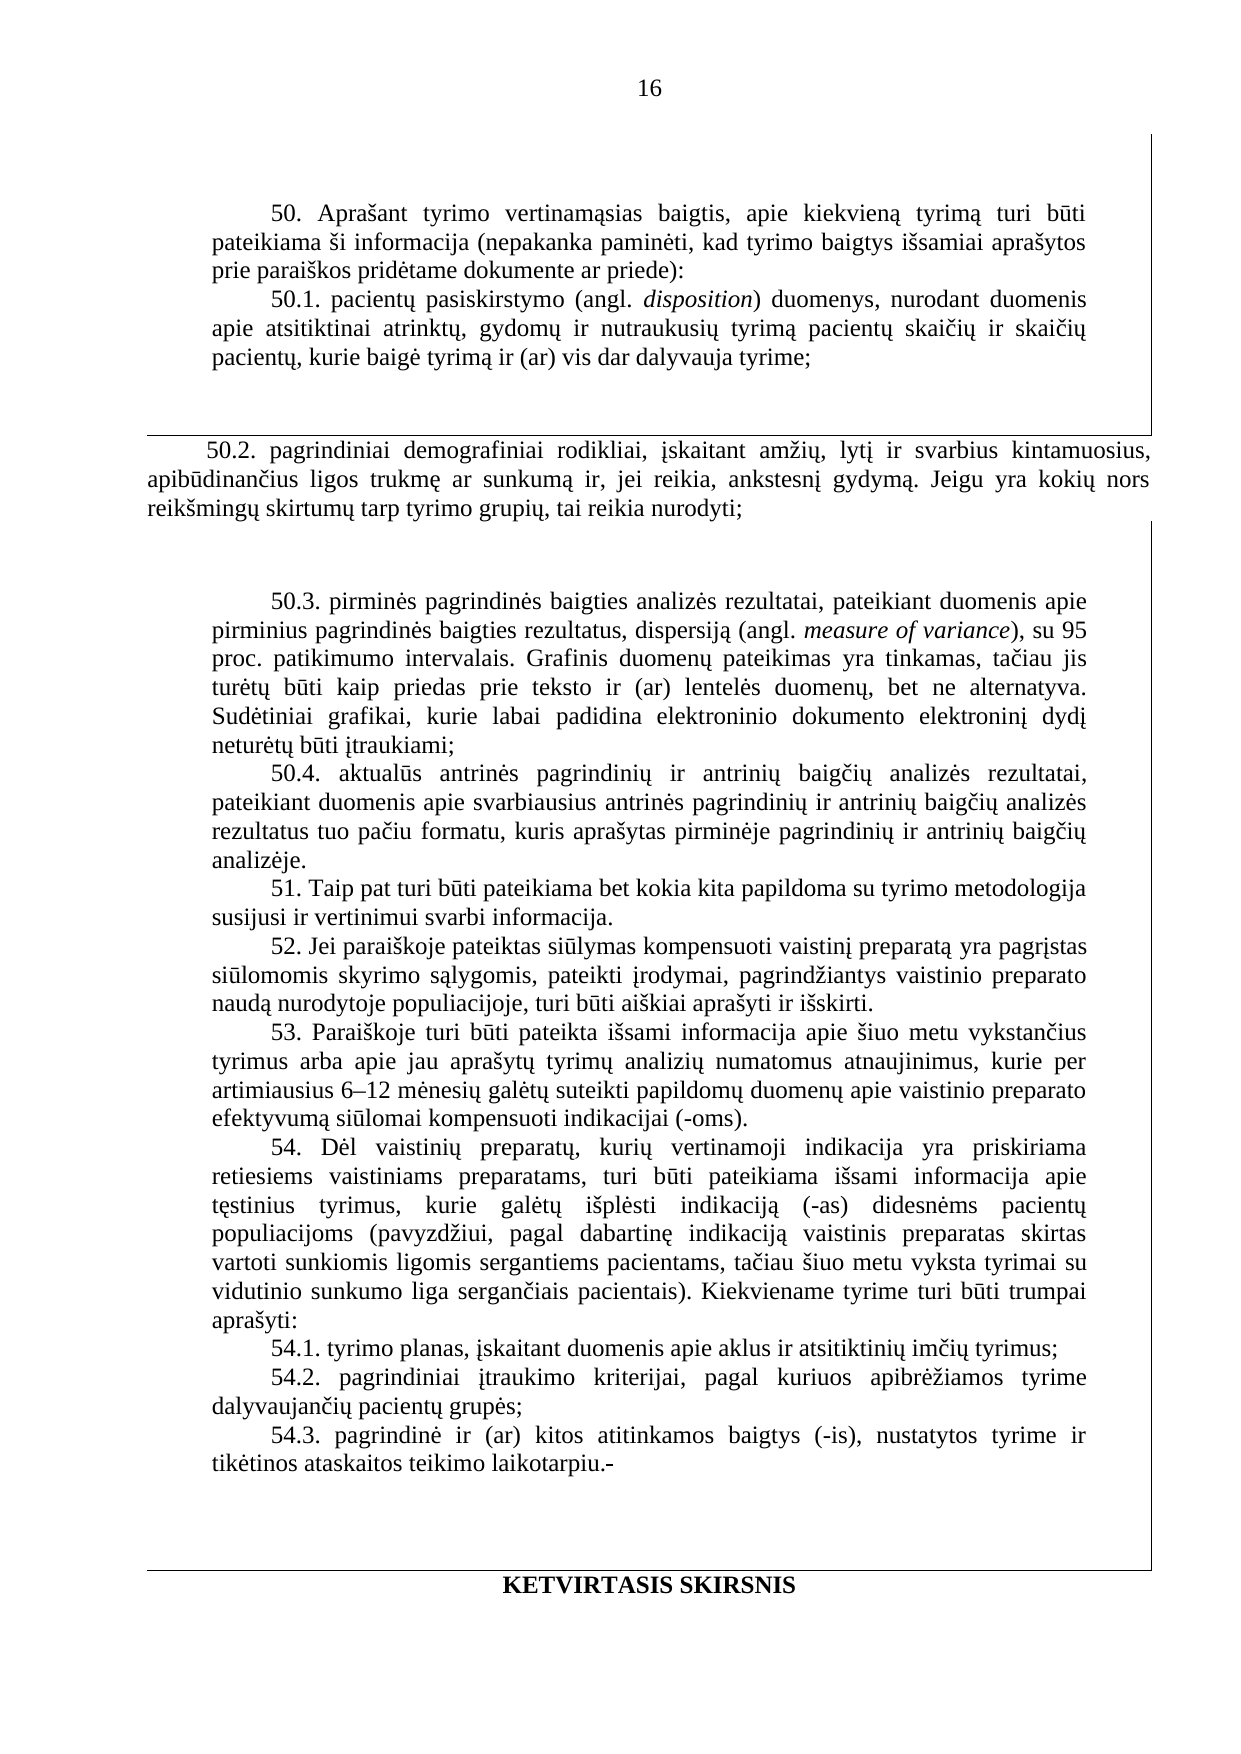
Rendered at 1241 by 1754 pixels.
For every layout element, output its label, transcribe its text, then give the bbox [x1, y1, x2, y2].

text 50.2. pagrindiniai demografiniai rodikliai, įskaitant amžių, lytį ir svarbius kintamuosius, apibūdinančius ligos trukmę ar sunkumą ir, jei reikia, ankstesnį gydymą. Jeigu yra kokių nors reikšmingų skirtumų tarp tyrimo grupių, tai reikia nurodyti; [147, 435, 1152, 521]
text 53. Paraiškoje turi būti pateikta išsami informacija apie šiuo metu vykstančius tyrimus arba apie jau aprašytų tyrimų analizių numatomus atnaujinimus, kurie per artimiausius 6–12 mėnesių galėtų suteikti papildomų duomenų apie vaistinio preparato efektyvumą siūlomai kompensuoti indikacijai (-oms). [147, 1017, 1151, 1132]
text 50.3. pirminės pagrindinės baigties analizės rezultatai, pateikiant duomenis apie pirminius pagrindinės baigties rezultatus, dispersiją (angl. measure of variance), su 95 proc. patikimumo intervalais. Grafinis duomenų pateikimas yra tinkamas, tačiau jis turėtų būti kaip priedas prie teksto ir (ar) lentelės duomenų, bet ne alternatyva. Sudėtiniai grafikai, kurie labai padidina elektroninio dokumento elektroninį dydį neturėtų būti įtraukiami; [147, 521, 1151, 758]
text 50.1. pacientų pasiskirstymo (angl. disposition) duomenys, nurodant duomenis apie atsitiktinai atrinktų, gydomų ir nutraukusių tyrimą pacientų skaičių ir skaičių pacientų, kurie baigė tyrimą ir (ar) vis dar dalyvauja tyrime; [147, 284, 1151, 435]
text 50.4. aktualūs antrinės pagrindinių ir antrinių baigčių analizės rezultatai, pateikiant duomenis apie svarbiausius antrinės pagrindinių ir antrinių baigčių analizės rezultatus tuo pačiu formatu, kuris aprašytas pirminėje pagrindinių ir antrinių baigčių analizėje. [147, 758, 1152, 873]
text 54.1. tyrimo planas, įskaitant duomenis apie aklus ir atsitiktinių imčių tyrimus; [147, 1333, 1152, 1362]
text 52. Jei paraiškoje pateiktas siūlymas kompensuoti vaistinį preparatą yra pagrįstas siūlomomis skyrimo sąlygomis, pateikti įrodymai, pagrindžiantys vaistinio preparato naudą nurodytoje populiacijoje, turi būti aiškiai aprašyti ir išskirti. [147, 931, 1151, 1017]
text 54. Dėl vaistinių preparatų, kurių vertinamoji indikacija yra priskiriama retiesiems vaistiniams preparatams, turi būti pateikiama išsami informacija apie tęstinius tyrimus, kurie galėtų išplėsti indikaciją (-as) didesnėms pacientų populiacijoms (pavyzdžiui, pagal dabartinę indikaciją vaistinis preparatas skirtas vartoti sunkiomis ligomis sergantiems pacientams, tačiau šiuo metu vyksta tyrimai su vidutinio sunkumo liga sergančiais pacientais). Kiekviename tyrime turi būti trumpai aprašyti: [147, 1132, 1151, 1333]
text KETVIRTASIS SKIRSNIS [147, 1571, 1152, 1599]
text 54.2. pagrindiniai įtraukimo kriterijai, pagal kuriuos apibrėžiamos tyrime dalyvaujančių pacientų grupės; [147, 1362, 1151, 1420]
text 54.3. pagrindinė ir (ar) kitos atitinkamos baigtys (-is), nustatytos tyrime ir tikėtinos ataskaitos teikimo laikotarpiu. [147, 1420, 1151, 1477]
text 50. Aprašant tyrimo vertinamąsias baigtis, apie kiekvieną tyrimą turi būti pateikiama ši informacija (nepakanka paminėti, kad tyrimo baigtys išsamiai aprašytos prie paraiškos pridėtame dokumente ar priede): [147, 133, 1152, 284]
text 51. Taip pat turi būti pateikiama bet kokia kita papildoma su tyrimo metodologija susijusi ir vertinimui svarbi informacija. [147, 873, 1152, 931]
